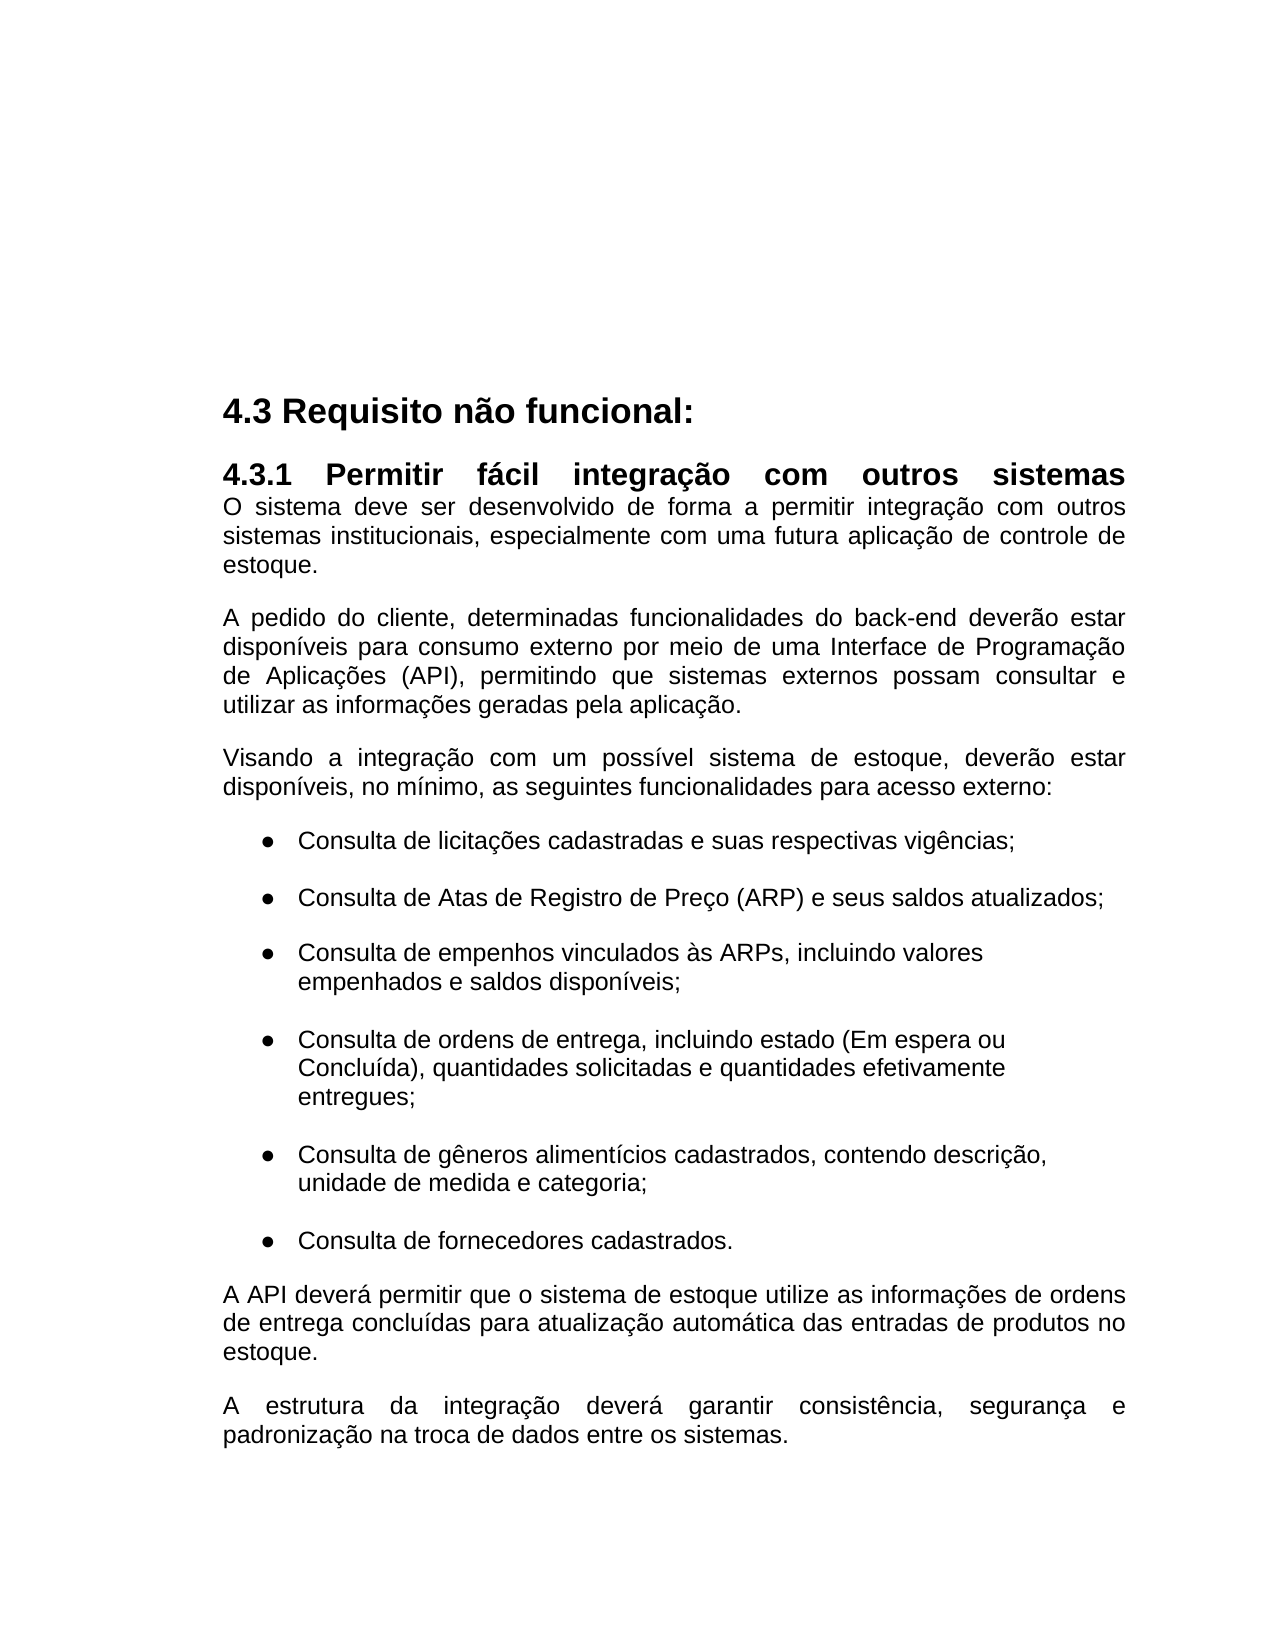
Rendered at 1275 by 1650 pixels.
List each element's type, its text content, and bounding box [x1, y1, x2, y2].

list Consulta de licitações cadastradas e suas respectivas vigências; [260, 826, 1127, 883]
text A pedido do cliente, determinadas funcionalidades do back-end deverão estar disponíveis para consumo externo por meio de uma Interface de Programação de Aplicações (API), permitindo que sistemas externos possam consultar e utilizar as informações geradas pela aplicação. [223, 603, 1127, 718]
text Visando a integração com um possível sistema de estoque, deverão estar disponíveis, no mínimo, as seguintes funcionalidades para acesso externo: [223, 743, 1127, 801]
text 4.3.1 Permitir fácil integração com outros sistemas O sistema deve ser desenvolvido de forma a permitir integração com outros sistemas institucionais, especialmente com uma futura aplicação de controle de estoque. [223, 456, 1127, 578]
list Consulta de empenhos vinculados às ARPs, incluindo valores empenhados e saldos disponíveis; [260, 938, 1127, 1025]
list Consulta de ordens de entrega, incluindo estado (Em espera ou Concluída), quantidades solicitadas e quantidades efetivamente entregues; [260, 1025, 1127, 1140]
list Consulta de gêneros alimentícios cadastrados, contendo descrição, unidade de medida e categoria; [260, 1140, 1127, 1226]
text A estrutura da integração deverá garantir consistência, segurança e padronização na troca de dados entre os sistemas. [223, 1391, 1127, 1448]
text 4.3 Requisito não funcional: [223, 390, 1127, 431]
text A API deverá permitir que o sistema de estoque utilize as informações de ordens de entrega concluídas para atualização automática das entradas de produtos no estoque. [223, 1280, 1127, 1366]
list Consulta de fornecedores cadastrados. [260, 1226, 1127, 1255]
list Consulta de Atas de Registro de Preço (ARP) e seus saldos atualizados; [260, 883, 1127, 938]
